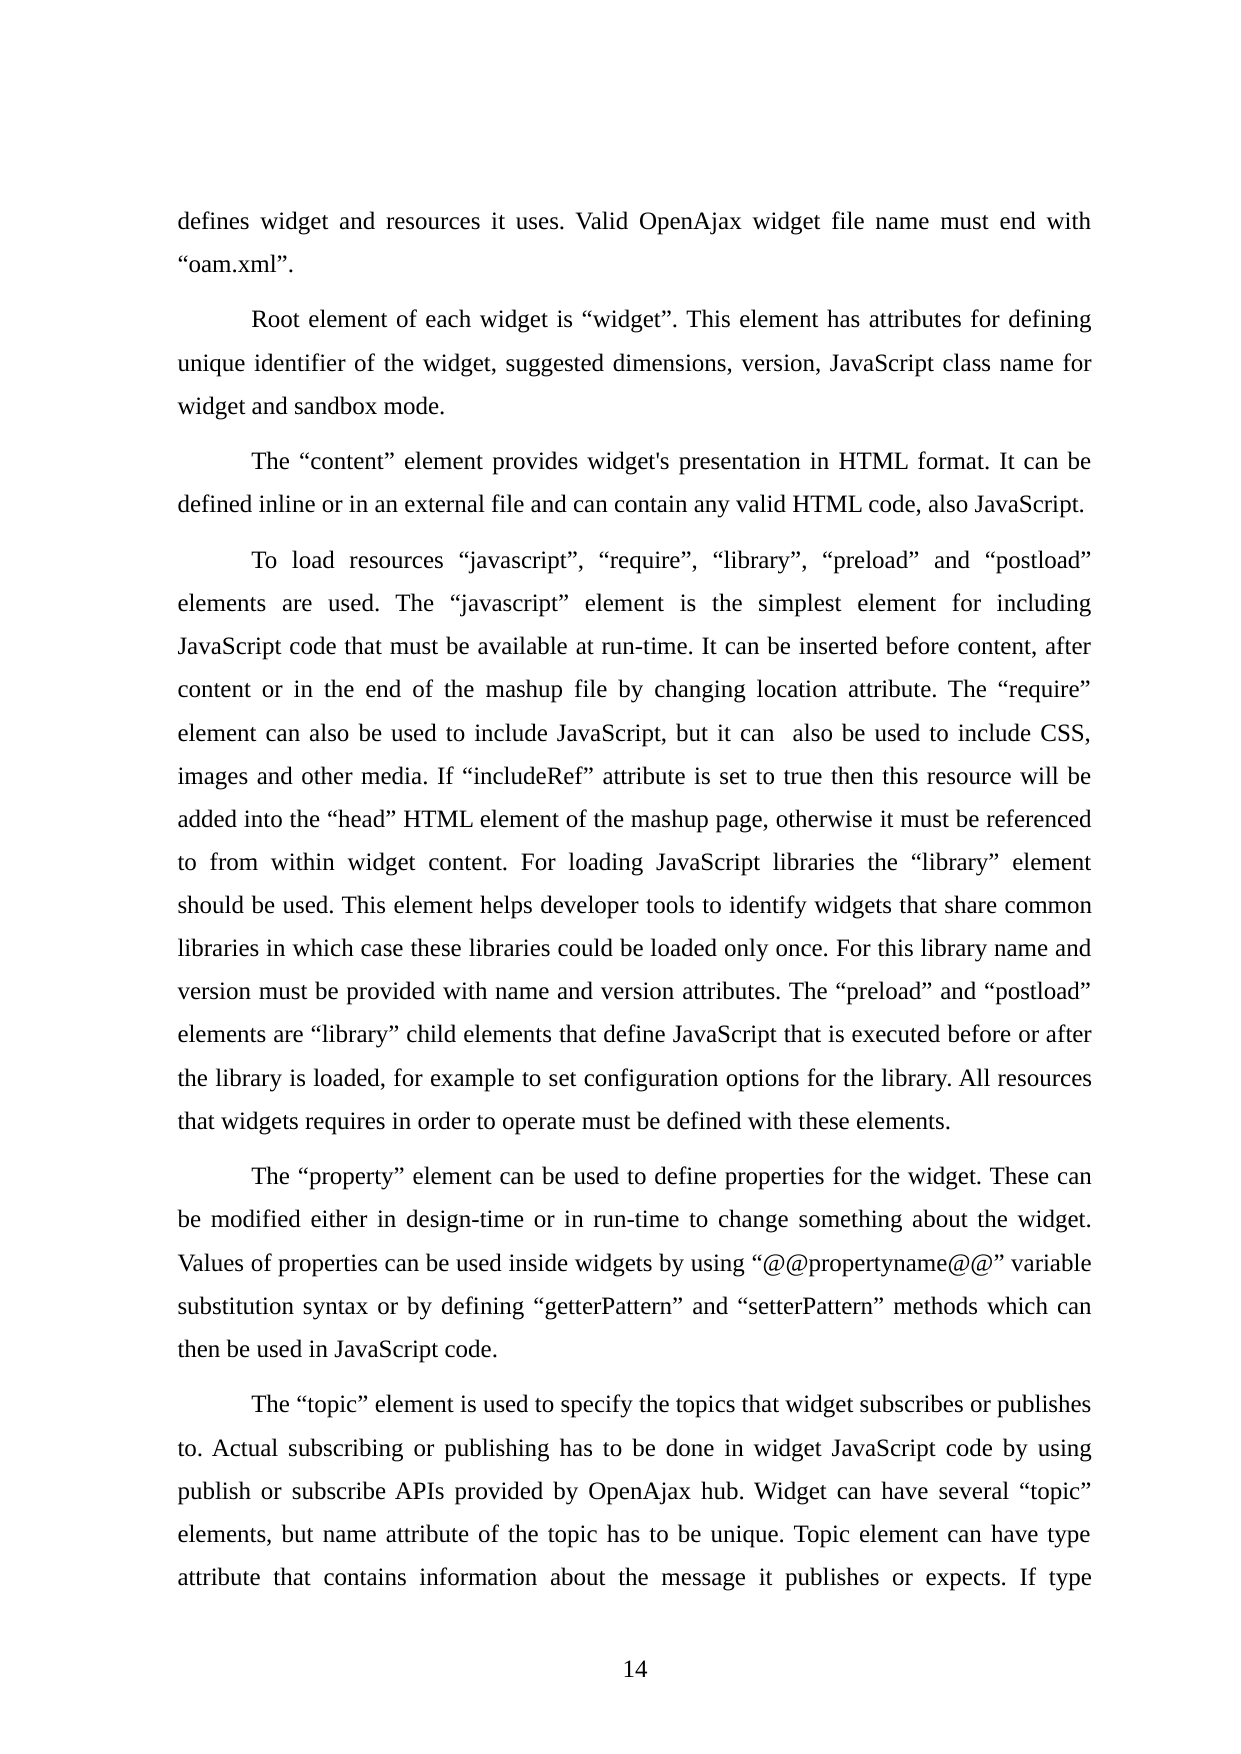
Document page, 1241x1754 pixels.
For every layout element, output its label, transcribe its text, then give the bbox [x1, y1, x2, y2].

text The “content” element provides widget's presentation in HTML format. It can be defined inline or in an external file and can contain any valid HTML code, also JavaScript. [177, 446, 1093, 518]
text defines widget and resources it uses. Valid OpenAjax widget file name must end with “oam.xml”. [177, 206, 1093, 278]
text The “property” element can be used to define properties for the widget. These can be modified either in design-time or in run-time to change something about the widget. Values of properties can be used inside widgets by using “@@propertyname@@” variable substitution syntax or by defining “getterPattern” and “setterPattern” methods which can then be used in JavaScript code. [177, 1161, 1093, 1363]
text The “topic” element is used to specify the topics that widget subscribes or publishes to. Actual subscribing or publishing has to be done in widget JavaScript code by using publish or subscribe APIs provided by OpenAjax hub. Widget can have several “topic” elements, but name attribute of the topic has to be unique. Topic element can have type attribute that contains information about the message it publishes or expects. If type [177, 1389, 1093, 1591]
text Root element of each widget is “widget”. This element has attributes for defining unique identifier of the widget, suggested dimensions, version, JavaScript class name for widget and sandbox mode. [177, 304, 1093, 419]
text To load resources “javascript”, “require”, “library”, “preload” and “postload” elements are used. The “javascript” element is the simplest element for including JavaScript code that must be available at run-time. It can be inserted before content, after content or in the end of the mashup file by changing location attribute. The “require” element can also be used to include JavaScript, but it can also be used to include CSS, images and other media. If “includeRef” attribute is set to true then this resource will be added into the “head” HTML element of the mashup page, otherwise it must be referenced to from within widget content. For loading JavaScript libraries the “library” element should be used. This element helps developer tools to identify widgets that share common libraries in which case these libraries could be loaded only once. For this library name and version must be provided with name and version attributes. The “preload” and “postload” elements are “library” child elements that define JavaScript that is executed before or after the library is loaded, for example to set configuration options for the library. All resources that widgets requires in order to operate must be defined with these elements. [177, 545, 1093, 1134]
